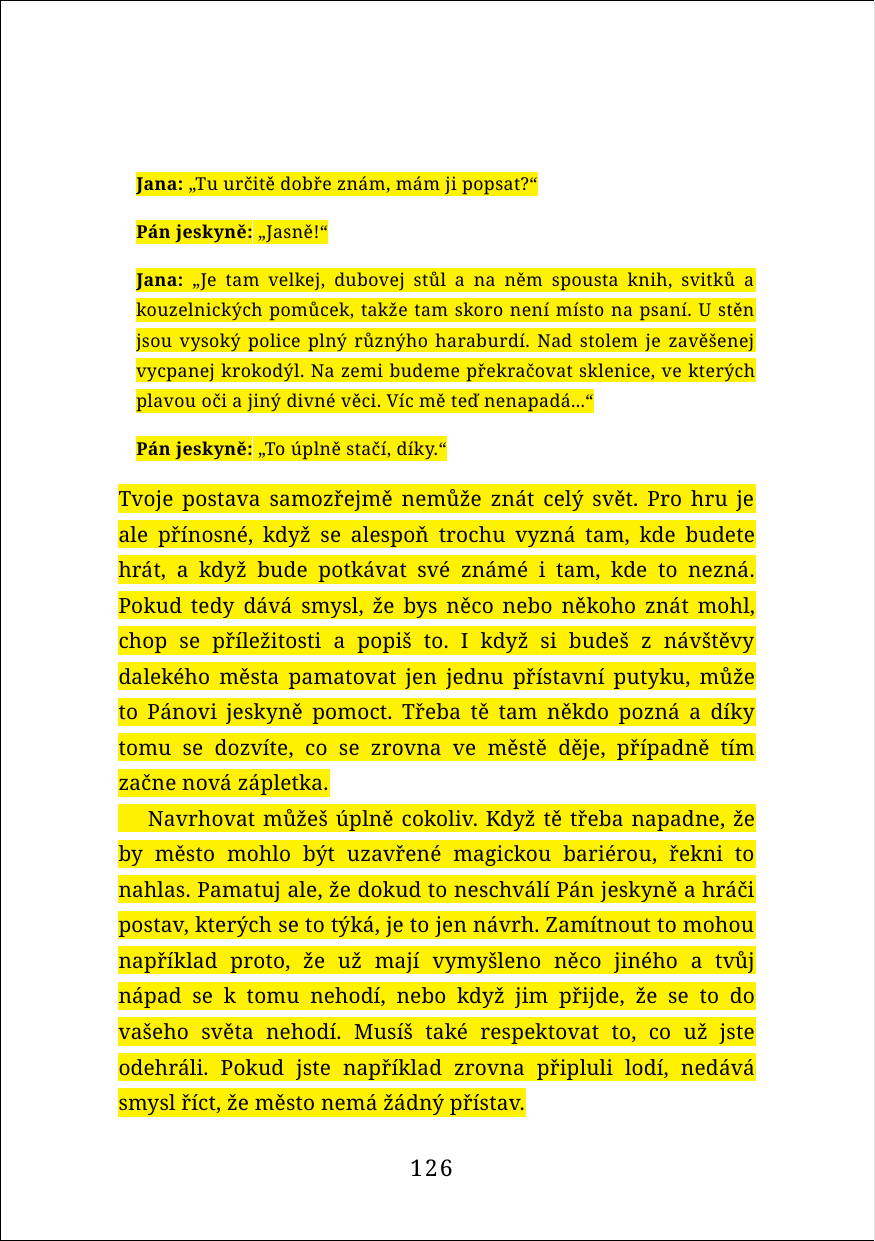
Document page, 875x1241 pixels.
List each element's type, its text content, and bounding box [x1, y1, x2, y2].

text Pán jeskyně: „To úplně stačí, díky.“ [136, 436, 756, 461]
text Jana: „Tu určitě dobře znám, mám ji popsat?“ [136, 172, 756, 196]
text Pán jeskyně: „Jasně!“ [136, 220, 756, 244]
text Jana: „Je tam velkej, dubovej stůl a na něm spousta knih, svitků a kouzelnických pomůcek, takže tam skoro není místo na psaní. U stěn jsou vysoký police plný různýho haraburdí. Nad stolem je zavěšenej vycpanej krokodýl. Na zemi budeme překračovat sklenice, ve kterých plavou oči a jiný divné věci. Víc mě teď nenapadá...“ [136, 268, 756, 413]
text Tvoje postava samozřejmě nemůže znát celý svět. Pro hru je ale přínosné, když se alespoň trochu vyzná tam, kde budete hrát, a když bude potkávat své známé i tam, kde to nezná. Pokud tedy dává smysl, že bys něco nebo někoho znát mohl, chop se příležitosti a popiš to. I když si budeš z návštěvy dalekého města pamatovat jen jednu přístavní putyku, může to Pánovi jeskyně pomoct. Třeba tě tam někdo pozná a díky tomu se dozvíte, co se zrovna ve městě děje, případně tím začne nová zápletka. Navrhovat můžeš úplně cokoliv. Když tě třeba napadne, že by město mohlo být uzavřené magickou bariérou, řekni to nahlas. Pamatuj ale, že dokud to neschválí Pán jeskyně a hráči postav, kterých se to týká, je to jen návrh. Zamítnout to mohou například proto, že už mají vymyšleno něco jiného a tvůj nápad se k tomu nehodí, nebo když jim přijde, že se to do vašeho světa nehodí. Musíš také respektovat to, co už jste odehráli. Pokud jste například zrovna připluli lodí, nedává smysl říct, že město nemá žádný přístav. [118, 484, 756, 1117]
